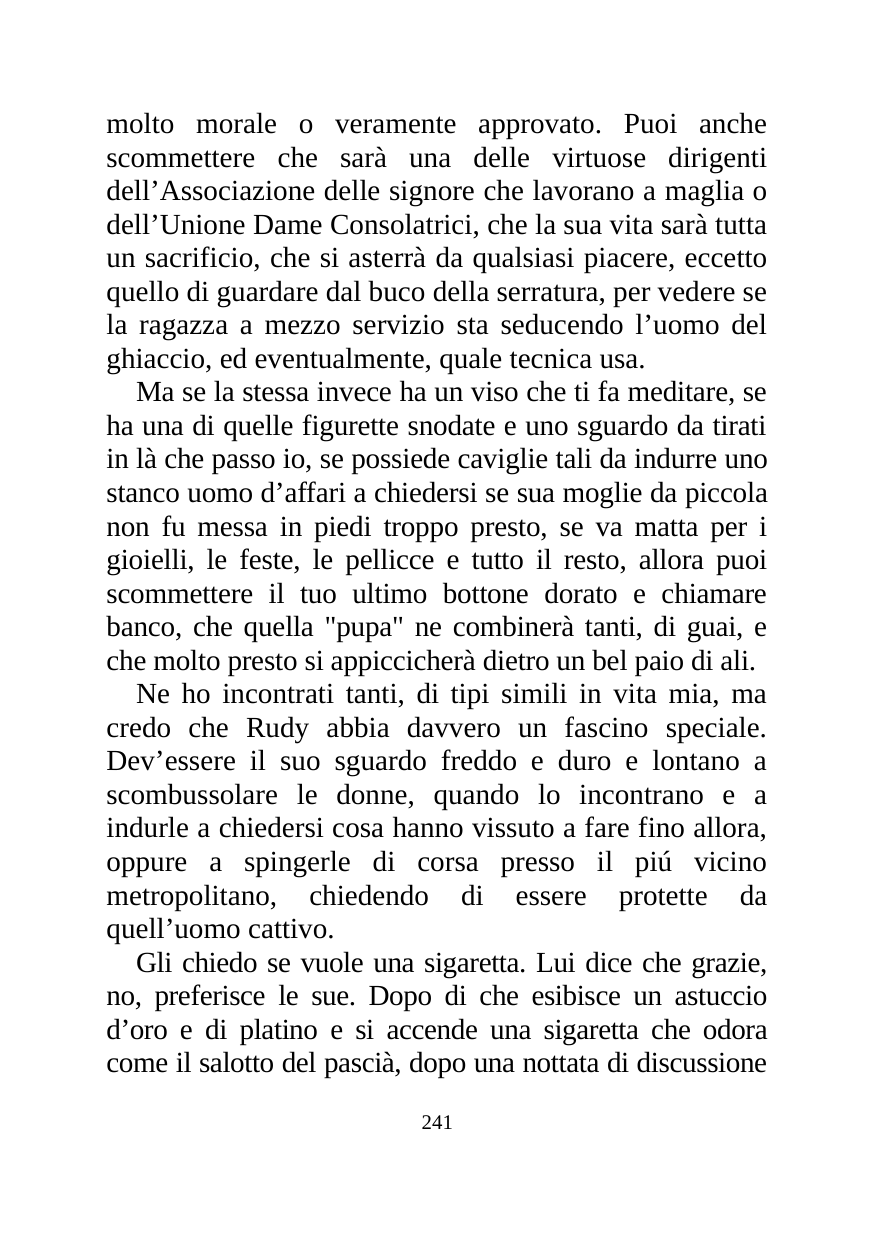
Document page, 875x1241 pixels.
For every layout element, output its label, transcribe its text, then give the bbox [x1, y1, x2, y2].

text Ma se la stessa invece ha un viso che ti fa meditare, se ha una di quelle figurette snodate e uno sguardo da tirati in là che passo io, se possiede caviglie tali da indurre uno stanco uomo d’affari a chiedersi se sua moglie da piccola non fu messa in piedi troppo presto, se va matta per i gioielli, le feste, le pellicce e tutto il resto, allora puoi scommettere il tuo ultimo bottone dorato e chiamare banco, che quella "pupa" ne combinerà tanti, di guai, e che molto presto si appiccicherà dietro un bel paio di ali. [106, 374, 768, 676]
text Ne ho incontrati tanti, di tipi simili in vita mia, ma credo che Rudy abbia davvero un fascino speciale. Dev’essere il suo sguardo freddo e duro e lontano a scombussolare le donne, quando lo incontrano e a indurle a chiedersi cosa hanno vissuto a fare fino allora, oppure a spingerle di corsa presso il piú vicino metropolitano, chiedendo di essere protette da quell’uomo cattivo. [106, 676, 768, 945]
text molto morale o veramente approvato. Puoi anche scommettere che sarà una delle virtuose dirigenti dell’Associazione delle signore che lavorano a maglia o dell’Unione Dame Consolatrici, che la sua vita sarà tutta un sacrificio, che si asterrà da qualsiasi piacere, eccetto quello di guardare dal buco della serratura, per vedere se la ragazza a mezzo servizio sta seducendo l’uomo del ghiaccio, ed eventualmente, quale tecnica usa. [106, 106, 768, 374]
text Gli chiedo se vuole una sigaretta. Lui dice che grazie, no, preferisce le sue. Dopo di che esibisce un astuccio d’oro e di platino e si accende una sigaretta che odora come il salotto del pascià, dopo una nottata di discussione [106, 945, 768, 1079]
